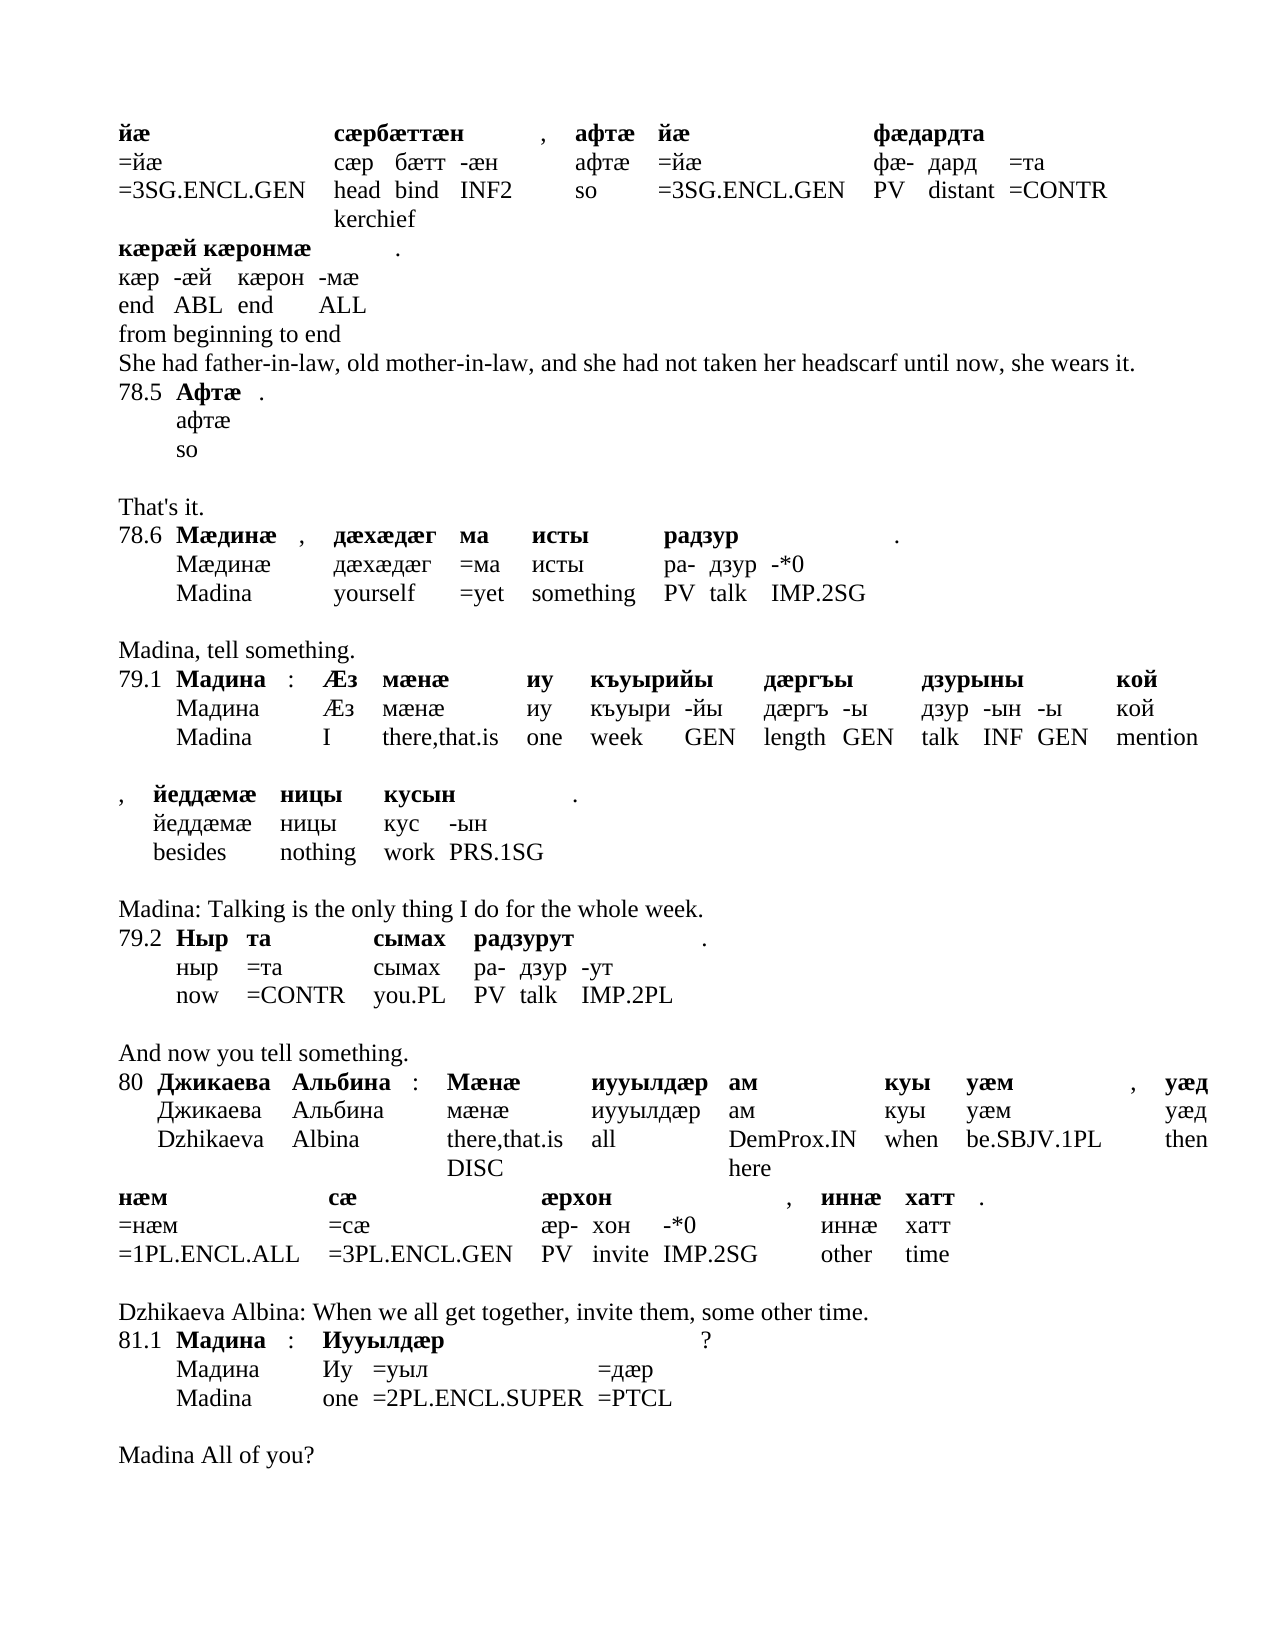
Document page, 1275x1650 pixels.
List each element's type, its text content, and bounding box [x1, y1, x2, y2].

text -мæ [318, 262, 367, 291]
text 78.5 [118, 377, 162, 406]
text -æн [460, 147, 513, 176]
text кæрæй кæронмæ [118, 233, 381, 262]
text Ныр [176, 923, 233, 952]
text Madina, tell something. [118, 636, 1249, 664]
text -ын [983, 693, 1023, 722]
text =CONTR [1009, 176, 1108, 204]
text -*0 [771, 549, 866, 578]
text IMP.2SG [663, 1239, 758, 1268]
text -ут [581, 952, 673, 981]
text INF [983, 722, 1023, 751]
text Мадина [176, 1326, 274, 1354]
text 79.2 [118, 923, 162, 952]
text end [237, 291, 304, 319]
text DemProx.IN [728, 1124, 857, 1153]
text -ы [842, 693, 894, 722]
text Мадина [176, 1354, 260, 1383]
text нæм [118, 1182, 314, 1211]
text уæд [1165, 1096, 1208, 1124]
text distant [928, 176, 995, 204]
text . [258, 377, 279, 406]
text bind [394, 176, 446, 204]
text ныр [176, 952, 219, 981]
text -*0 [663, 1211, 758, 1239]
text ра- [474, 952, 506, 981]
text then [1165, 1124, 1208, 1153]
text IMP.2PL [581, 981, 673, 1009]
text =2PL.ENCL.SUPER [372, 1383, 584, 1412]
text other [821, 1239, 878, 1268]
text Æз [322, 664, 368, 693]
text кæрон [237, 262, 304, 291]
text Джикаева [157, 1067, 278, 1096]
text talk [709, 578, 757, 607]
text 81.1 [118, 1326, 162, 1354]
text та [246, 923, 359, 952]
text =дæр [597, 1354, 673, 1383]
text сæр [333, 147, 381, 176]
text so [575, 176, 630, 204]
text yourself [333, 578, 432, 607]
text talk [519, 981, 567, 1009]
text куы [884, 1067, 952, 1096]
text one [526, 722, 563, 751]
text дзур [921, 693, 969, 722]
text =та [246, 952, 345, 981]
text so [176, 434, 231, 463]
text INF2 [460, 176, 513, 204]
text PV [541, 1239, 578, 1268]
text . [978, 1182, 999, 1211]
text GEN [1037, 722, 1088, 751]
text DISC [447, 1153, 577, 1182]
text кæр [118, 262, 159, 291]
text -ын [449, 808, 544, 837]
text length [763, 722, 829, 751]
text kerchief [333, 204, 526, 233]
text nothing [280, 837, 356, 866]
text кус [384, 808, 435, 837]
text GEN [842, 722, 894, 751]
text talk [921, 722, 969, 751]
text besides [153, 837, 252, 866]
text æрхон [541, 1182, 772, 1211]
text one [322, 1383, 358, 1412]
text уæд [1165, 1067, 1222, 1096]
text мæнæ [382, 693, 499, 722]
text =yet [459, 578, 504, 607]
text =CONTR [246, 981, 345, 1009]
text all [591, 1124, 701, 1153]
text PV [663, 578, 696, 607]
text кой [1116, 664, 1212, 693]
text афтæ [575, 147, 630, 176]
text Мæдинæ [176, 521, 285, 549]
text Albina [292, 1124, 384, 1153]
text иууылдæр [591, 1067, 714, 1096]
text фæ- [873, 147, 914, 176]
text Мадина [176, 664, 274, 693]
text Madina [176, 1383, 260, 1412]
text =нæм [118, 1211, 300, 1239]
text иууылдæр [591, 1096, 701, 1124]
text . [894, 521, 915, 549]
text I [322, 722, 354, 751]
text -ы [1037, 693, 1088, 722]
text хатт [905, 1211, 951, 1239]
text ам [728, 1067, 871, 1096]
text къуырийы [590, 664, 750, 693]
text : [287, 1326, 308, 1354]
text from beginning to end [118, 319, 381, 348]
text head [333, 176, 381, 204]
text there,that.is [382, 722, 499, 751]
text Æз [322, 693, 354, 722]
text дзур [709, 549, 757, 578]
text =йæ [118, 147, 306, 176]
text ам [728, 1096, 857, 1124]
text хон [592, 1211, 649, 1239]
text иу [526, 693, 563, 722]
text Мæнæ [447, 1067, 577, 1096]
text исты [532, 549, 636, 578]
text сымах [373, 923, 460, 952]
text йæ [658, 118, 859, 147]
text дзур [519, 952, 567, 981]
text йеддæмæ [153, 808, 252, 837]
text , [786, 1182, 807, 1211]
text афтæ [575, 118, 644, 147]
text фæдардта [873, 118, 1121, 147]
text ма [459, 521, 518, 549]
text уæм [966, 1096, 1102, 1124]
text PV [873, 176, 914, 204]
text when [884, 1124, 939, 1153]
text дзурыны [921, 664, 1102, 693]
text Madina: Talking is the only thing I do for the whole week. [118, 894, 1249, 923]
text бæтт [394, 147, 446, 176]
text . [394, 233, 416, 262]
text дæргъ [763, 693, 829, 722]
text . [572, 779, 593, 808]
text дæхæдæг [333, 549, 432, 578]
text ? [700, 1326, 721, 1354]
text иннæ [821, 1182, 891, 1211]
text Madina [176, 722, 260, 751]
text дæхæдæг [333, 521, 446, 549]
text =та [1009, 147, 1108, 176]
text Альбина [292, 1096, 384, 1124]
text кусын [384, 779, 558, 808]
text work [384, 837, 435, 866]
text =3SG.ENCL.GEN [658, 176, 845, 204]
text йæ [118, 118, 320, 147]
text Madina [176, 578, 271, 607]
text be.SBJV.1PL [966, 1124, 1102, 1153]
text -æй [173, 262, 223, 291]
text here [728, 1153, 871, 1182]
text ницы [280, 779, 370, 808]
text афтæ [176, 406, 231, 434]
text . [701, 923, 722, 952]
text That's it. [118, 492, 1249, 521]
text , [1130, 1067, 1151, 1096]
text -йы [684, 693, 736, 722]
text end [118, 291, 159, 319]
text =3PL.ENCL.GEN [328, 1239, 513, 1268]
text Madina All of you? [118, 1441, 1249, 1469]
text , [540, 118, 561, 147]
text ра- [663, 549, 696, 578]
text сымах [373, 952, 446, 981]
text дард [928, 147, 995, 176]
text there,that.is [447, 1124, 563, 1153]
text IMP.2SG [771, 578, 866, 607]
text къуыри [590, 693, 671, 722]
text мæнæ [382, 664, 513, 693]
text PRS.1SG [449, 837, 544, 866]
text Альбина [292, 1067, 398, 1096]
text ALL [318, 291, 367, 319]
text 80 [118, 1067, 143, 1096]
text =1PL.ENCL.ALL [118, 1239, 300, 1268]
text исты [532, 521, 650, 549]
text Афтæ [176, 377, 244, 406]
text you.PL [373, 981, 446, 1009]
text ABL [173, 291, 223, 319]
text And now you tell something. [118, 1038, 1249, 1067]
text йеддæмæ [153, 779, 266, 808]
text куы [884, 1096, 939, 1124]
text Иу [322, 1354, 358, 1383]
text PV [474, 981, 506, 1009]
text хатт [905, 1182, 964, 1211]
text радзур [663, 521, 880, 549]
text мæнæ [447, 1096, 563, 1124]
text =сæ [328, 1211, 513, 1239]
text Иууылдæр [322, 1326, 687, 1354]
text She had father-in-law, old mother-in-law, and she had not taken her headscarf until now, she wears it. [118, 348, 1249, 377]
text =ма [459, 549, 504, 578]
text ницы [280, 808, 356, 837]
text something [532, 578, 636, 607]
text : [287, 664, 308, 693]
text сæ [328, 1182, 527, 1211]
text now [176, 981, 219, 1009]
text Мадина [176, 693, 260, 722]
text Dzhikaeva [157, 1124, 264, 1153]
text 78.6 [118, 521, 162, 549]
text , [298, 521, 319, 549]
text invite [592, 1239, 649, 1268]
text : [412, 1067, 433, 1096]
text æр- [541, 1211, 578, 1239]
text Джикаева [157, 1096, 264, 1124]
text time [905, 1239, 951, 1268]
text сæрбæттæн [333, 118, 526, 147]
text mention [1116, 722, 1198, 751]
text =3SG.ENCL.GEN [118, 176, 306, 204]
text уæм [966, 1067, 1116, 1096]
text радзурут [474, 923, 687, 952]
text week [590, 722, 671, 751]
text иннæ [821, 1211, 878, 1239]
text =уыл [372, 1354, 584, 1383]
text , [118, 779, 139, 808]
text 79.1 [118, 664, 162, 693]
text кой [1116, 693, 1198, 722]
text =йæ [658, 147, 845, 176]
text иу [526, 664, 576, 693]
text дæргъы [763, 664, 908, 693]
text GEN [684, 722, 736, 751]
text Dzhikaeva Albina: When we all get together, invite them, some other time. [118, 1297, 1249, 1326]
text =PTCL [597, 1383, 673, 1412]
text Мæдинæ [176, 549, 271, 578]
